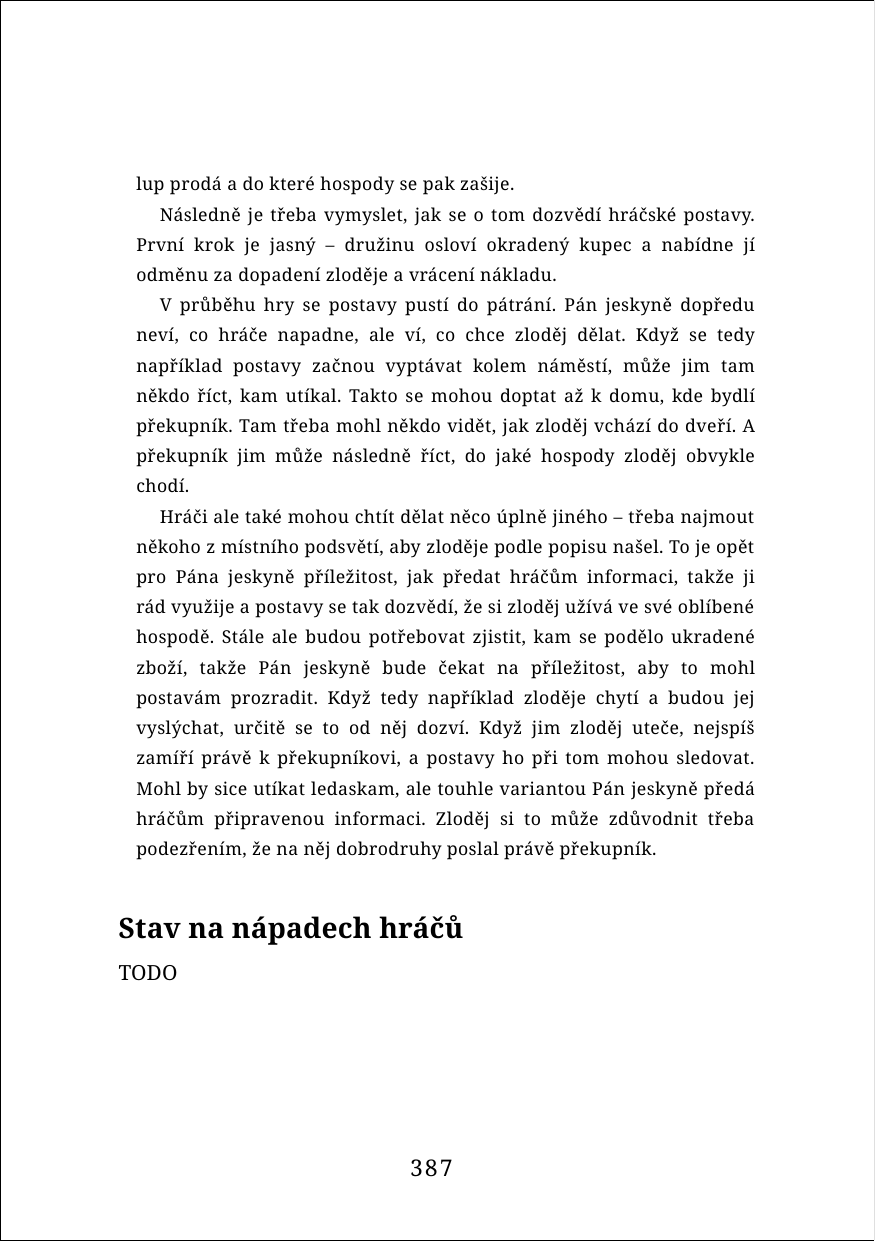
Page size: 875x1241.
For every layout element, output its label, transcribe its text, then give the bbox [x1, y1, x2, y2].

subtitle Stav na nápadech hráčů [118, 908, 756, 946]
text lup prodá a do které hospody se pak zašije. Následně je třeba vymyslet, jak se o tom dozvědí hráčské postavy. První krok je jasný – družinu osloví okradený kupec a nabídne jí odměnu za dopadení zloděje a vrácení nákladu. V průběhu hry se postavy pustí do pátrání. Pán jeskyně dopředu neví, co hráče napadne, ale ví, co chce zloděj dělat. Když se tedy například postavy začnou vyptávat kolem náměstí, může jim tam někdo říct, kam utíkal. Takto se mohou doptat až k domu, kde bydlí překupník. Tam třeba mohl někdo vidět, jak zloděj vchází do dveří. A překupník jim může následně říct, do jaké hospody zloděj obvykle chodí. Hráči ale také mohou chtít dělat něco úplně jiného – třeba najmout někoho z místního podsvětí, aby zloděje podle popisu našel. To je opět pro Pána jeskyně příležitost, jak předat hráčům informaci, takže ji rád využije a postavy se tak dozvědí, že si zloděj užívá ve své oblíbené hospodě. Stále ale budou potřebovat zjistit, kam se podělo ukradené zboží, takže Pán jeskyně bude čekat na příležitost, aby to mohl postavám prozradit. Když tedy například zloděje chytí a budou jej vyslýchat, určitě se to od něj dozví. Když jim zloděj uteče, nejspíš zamíří právě k překupníkovi, a postavy ho při tom mohou sledovat. Mohl by sice utíkat ledaskam, ale touhle variantou Pán jeskyně předá hráčům připravenou informaci. Zloděj si to může zdůvodnit třeba podezřením, že na něj dobrodruhy poslal právě překupník. [136, 172, 756, 861]
text TODO [118, 958, 756, 986]
